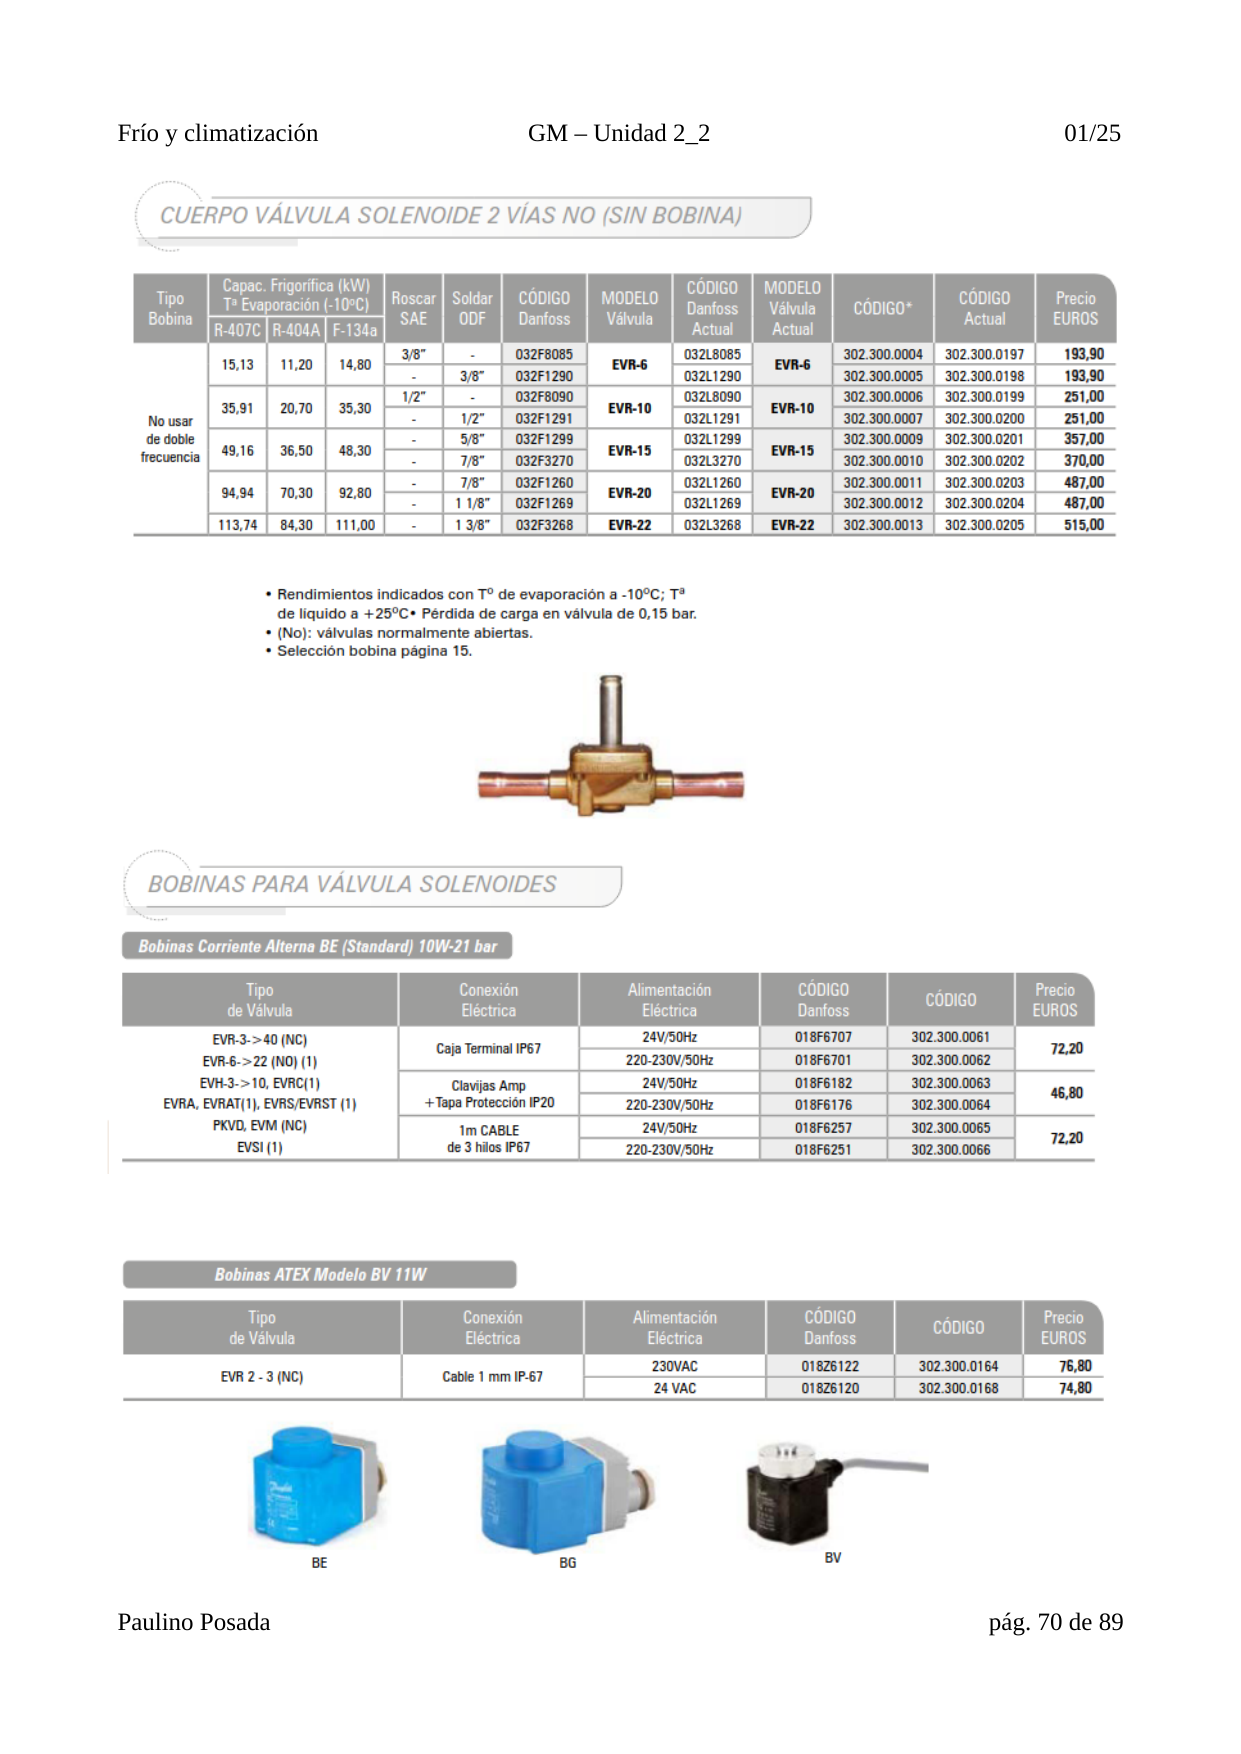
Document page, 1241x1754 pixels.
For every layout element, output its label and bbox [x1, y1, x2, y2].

picture [117, 1255, 1122, 1577]
picture [107, 841, 1113, 1174]
picture [117, 176, 1122, 824]
